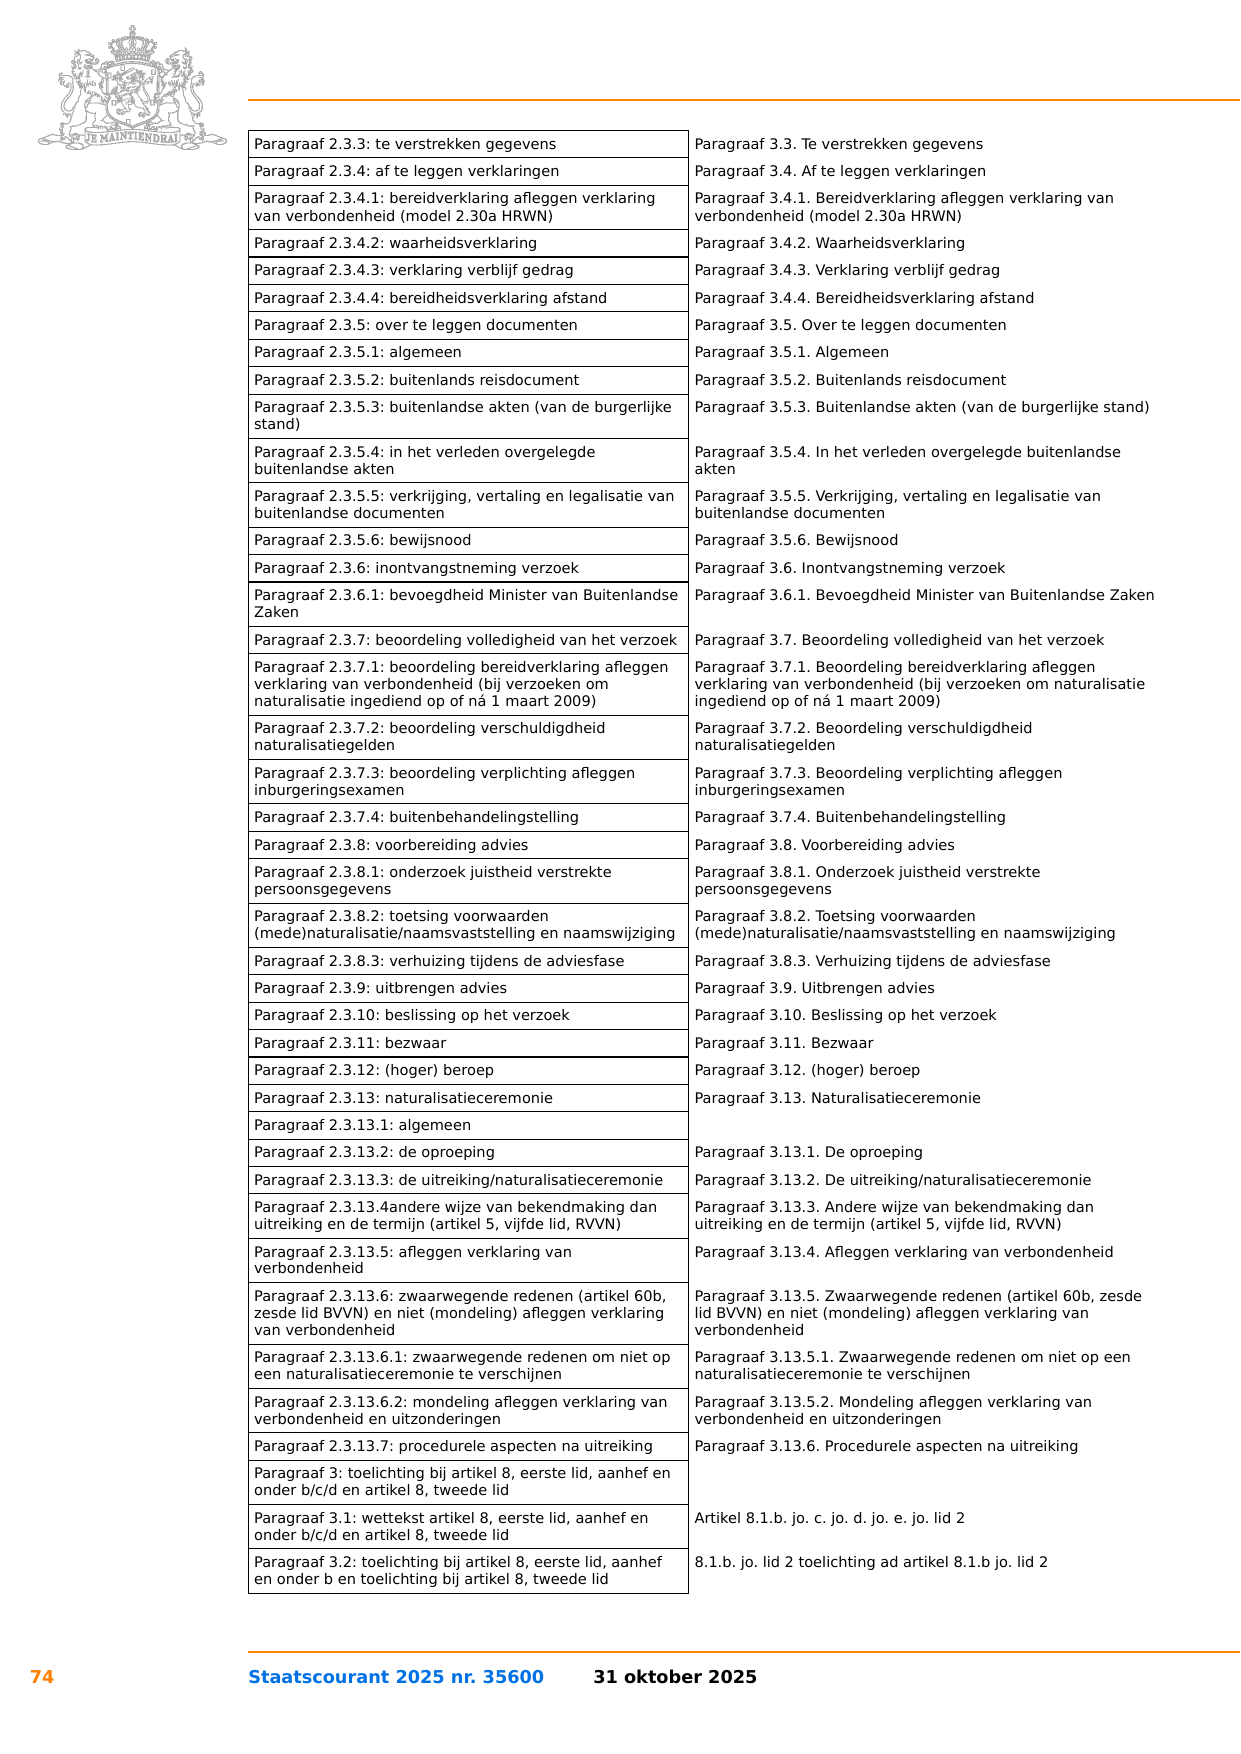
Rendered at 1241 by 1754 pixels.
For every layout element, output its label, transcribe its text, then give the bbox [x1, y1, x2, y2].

table_cell Paragraaf 2.3.13.1: algemeen [249, 1112, 688, 1138]
table_cell [689, 1112, 1163, 1138]
table_cell Paragraaf 3.13.5. Zwaarwegende redenen (artikel 60b, zesde lid BVVN) en niet (mondeling) afleggen verklaring van verbondenheid [689, 1283, 1163, 1343]
table_cell Paragraaf 3.5.1. Algemeen [689, 340, 1163, 366]
table_cell Paragraaf 2.3.6.1: bevoegdheid Minister van Buitenlandse Zaken [249, 583, 688, 626]
table_cell Paragraaf 3.5.4. In het verleden overgelegde buitenlandse akten [689, 439, 1163, 482]
table_cell Paragraaf 3.4.1. Bereidverklaring afleggen verklaring van verbondenheid (model 2.30a HRWN) [689, 186, 1163, 229]
table_cell Paragraaf 2.3.9: uitbrengen advies [249, 975, 688, 1002]
table_cell Paragraaf 2.3.5.3: buitenlandse akten (van de burgerlijke stand) [249, 395, 688, 438]
table_cell Paragraaf 3.1: wettekst artikel 8, eerste lid, aanhef en onder b/c/d en artikel 8, tweede lid [249, 1505, 688, 1548]
table_cell Paragraaf 2.3.8.3: verhuizing tijdens de adviesfase [249, 948, 688, 974]
table_cell Paragraaf 3.6.1. Bevoegdheid Minister van Buitenlandse Zaken [689, 583, 1163, 626]
table_cell Paragraaf 2.3.4.4: bereidheidsverklaring afstand [249, 285, 688, 311]
table_cell Paragraaf 3.13.1. De oproeping [689, 1140, 1163, 1166]
table_cell Paragraaf 3.10. Beslissing op het verzoek [689, 1003, 1163, 1029]
table_cell Paragraaf 2.3.13.6.1: zwaarwegende redenen om niet op een naturalisatieceremonie te verschijnen [249, 1345, 688, 1388]
table_cell Paragraaf 2.3.4: af te leggen verklaringen [249, 158, 688, 185]
table_cell 8.1.b. jo. lid 2 toelichting ad artikel 8.1.b jo. lid 2 [689, 1549, 1163, 1593]
table_cell Paragraaf 3.13. Naturalisatieceremonie [689, 1085, 1163, 1111]
table_cell Paragraaf 3.8.1. Onderzoek juistheid verstrekte persoonsgegevens [689, 859, 1163, 902]
table_cell Paragraaf 2.3.7.3: beoordeling verplichting afleggen inburgeringsexamen [249, 760, 688, 803]
table_cell Paragraaf 3.9. Uitbrengen advies [689, 975, 1163, 1002]
table_cell Paragraaf 3.6. Inontvangstneming verzoek [689, 555, 1163, 581]
table_cell Paragraaf 3.5.6. Bewijsnood [689, 528, 1163, 554]
table_cell Paragraaf 2.3.13.5: afleggen verklaring van verbondenheid [249, 1239, 688, 1282]
table_cell Paragraaf 2.3.5: over te leggen documenten [249, 312, 688, 339]
table_cell Paragraaf 3.5. Over te leggen documenten [689, 312, 1163, 339]
table_cell Paragraaf 3: toelichting bij artikel 8, eerste lid, aanhef en onder b/c/d en artikel 8, tweede lid [249, 1461, 688, 1504]
table_cell Paragraaf 3.13.5.1. Zwaarwegende redenen om niet op een naturalisatieceremonie te verschijnen [689, 1345, 1163, 1388]
table_cell Paragraaf 2.3.6: inontvangstneming verzoek [249, 555, 688, 581]
table_cell Paragraaf 3.8. Voorbereiding advies [689, 832, 1163, 858]
table_cell Paragraaf 2.3.4.2: waarheidsverklaring [249, 230, 688, 256]
table_cell Paragraaf 3.7. Beoordeling volledigheid van het verzoek [689, 627, 1163, 653]
table_cell [689, 1461, 1163, 1504]
table_cell Paragraaf 3.4. Af te leggen verklaringen [689, 158, 1163, 185]
table_cell Paragraaf 3.7.1. Beoordeling bereidverklaring afleggen verklaring van verbondenheid (bij verzoeken om naturalisatie ingediend op of ná 1 maart 2009) [689, 654, 1163, 714]
table_cell Paragraaf 3.12. (hoger) beroep [689, 1058, 1163, 1084]
table_cell Paragraaf 2.3.5.4: in het verleden overgelegde buitenlandse akten [249, 439, 688, 482]
table_cell Paragraaf 2.3.12: (hoger) beroep [249, 1058, 688, 1084]
table_cell Paragraaf 3.5.5. Verkrijging, vertaling en legalisatie van buitenlandse documenten [689, 483, 1163, 527]
table_cell Paragraaf 3.4.4. Bereidheidsverklaring afstand [689, 285, 1163, 311]
table_cell Paragraaf 2.3.13.7: procedurele aspecten na uitreiking [249, 1433, 688, 1459]
table_cell Paragraaf 2.3.4.1: bereidverklaring afleggen verklaring van verbondenheid (model 2.30a HRWN) [249, 186, 688, 229]
table_cell Paragraaf 2.3.8.2: toetsing voorwaarden (mede)naturalisatie/naamsvaststelling en naamswijziging [249, 904, 688, 947]
table_cell Paragraaf 3.2: toelichting bij artikel 8, eerste lid, aanhef en onder b en toelichting bij artikel 8, tweede lid [249, 1549, 688, 1593]
table_cell Paragraaf 2.3.7.2: beoordeling verschuldigdheid naturalisatiegelden [249, 716, 688, 759]
table_cell Paragraaf 2.3.13: naturalisatieceremonie [249, 1085, 688, 1111]
table_cell Paragraaf 3.4.3. Verklaring verblijf gedrag [689, 258, 1163, 284]
table_cell Paragraaf 2.3.13.6: zwaarwegende redenen (artikel 60b, zesde lid BVVN) en niet (mondeling) afleggen verklaring van verbondenheid [249, 1283, 688, 1343]
table_cell Paragraaf 2.3.13.6.2: mondeling afleggen verklaring van verbondenheid en uitzonderingen [249, 1389, 688, 1432]
table_cell Paragraaf 3.5.2. Buitenlands reisdocument [689, 367, 1163, 393]
table_cell Paragraaf 2.3.5.2: buitenlands reisdocument [249, 367, 688, 393]
table_cell Paragraaf 3.7.2. Beoordeling verschuldigdheid naturalisatiegelden [689, 716, 1163, 759]
table_cell Paragraaf 3.13.6. Procedurele aspecten na uitreiking [689, 1433, 1163, 1459]
table_cell Paragraaf 2.3.3: te verstrekken gegevens [249, 131, 688, 157]
table_cell Paragraaf 2.3.4.3: verklaring verblijf gedrag [249, 258, 688, 284]
table_cell Paragraaf 2.3.7: beoordeling volledigheid van het verzoek [249, 627, 688, 653]
table_cell Paragraaf 3.13.5.2. Mondeling afleggen verklaring van verbondenheid en uitzonderingen [689, 1389, 1163, 1432]
table_cell Paragraaf 3.13.3. Andere wijze van bekendmaking dan uitreiking en de termijn (artikel 5, vijfde lid, RVVN) [689, 1194, 1163, 1238]
table_cell Paragraaf 3.4.2. Waarheidsverklaring [689, 230, 1163, 256]
table_cell Paragraaf 2.3.13.2: de oproeping [249, 1140, 688, 1166]
table_cell Paragraaf 2.3.7.1: beoordeling bereidverklaring afleggen verklaring van verbondenheid (bij verzoeken om naturalisatie ingediend op of ná 1 maart 2009) [249, 654, 688, 714]
table_cell Paragraaf 3.7.3. Beoordeling verplichting afleggen inburgeringsexamen [689, 760, 1163, 803]
table_cell Paragraaf 3.7.4. Buitenbehandelingstelling [689, 804, 1163, 831]
table_cell Paragraaf 3.3. Te verstrekken gegevens [689, 131, 1163, 157]
table_cell Paragraaf 3.13.4. Afleggen verklaring van verbondenheid [689, 1239, 1163, 1282]
table_cell Paragraaf 3.11. Bezwaar [689, 1030, 1163, 1056]
table_cell Paragraaf 3.8.3. Verhuizing tijdens de adviesfase [689, 948, 1163, 974]
table_cell Artikel 8.1.b. jo. c. jo. d. jo. e. jo. lid 2 [689, 1505, 1163, 1548]
table_cell Paragraaf 2.3.5.1: algemeen [249, 340, 688, 366]
table_cell Paragraaf 2.3.5.6: bewijsnood [249, 528, 688, 554]
table_cell Paragraaf 3.13.2. De uitreiking/naturalisatieceremonie [689, 1167, 1163, 1193]
table_cell Paragraaf 2.3.8.1: onderzoek juistheid verstrekte persoonsgegevens [249, 859, 688, 902]
table_cell Paragraaf 2.3.13.3: de uitreiking/naturalisatieceremonie [249, 1167, 688, 1193]
table_cell Paragraaf 2.3.8: voorbereiding advies [249, 832, 688, 858]
table_cell Paragraaf 2.3.11: bezwaar [249, 1030, 688, 1056]
picture [38, 25, 227, 150]
table_cell Paragraaf 3.8.2. Toetsing voorwaarden (mede)naturalisatie/naamsvaststelling en naamswijziging [689, 904, 1163, 947]
table_cell Paragraaf 2.3.10: beslissing op het verzoek [249, 1003, 688, 1029]
table_cell Paragraaf 2.3.5.5: verkrijging, vertaling en legalisatie van buitenlandse documenten [249, 483, 688, 527]
table_cell Paragraaf 2.3.13.4andere wijze van bekendmaking dan uitreiking en de termijn (artikel 5, vijfde lid, RVVN) [249, 1194, 688, 1238]
table_cell Paragraaf 2.3.7.4: buitenbehandelingstelling [249, 804, 688, 831]
table_cell Paragraaf 3.5.3. Buitenlandse akten (van de burgerlijke stand) [689, 395, 1163, 438]
